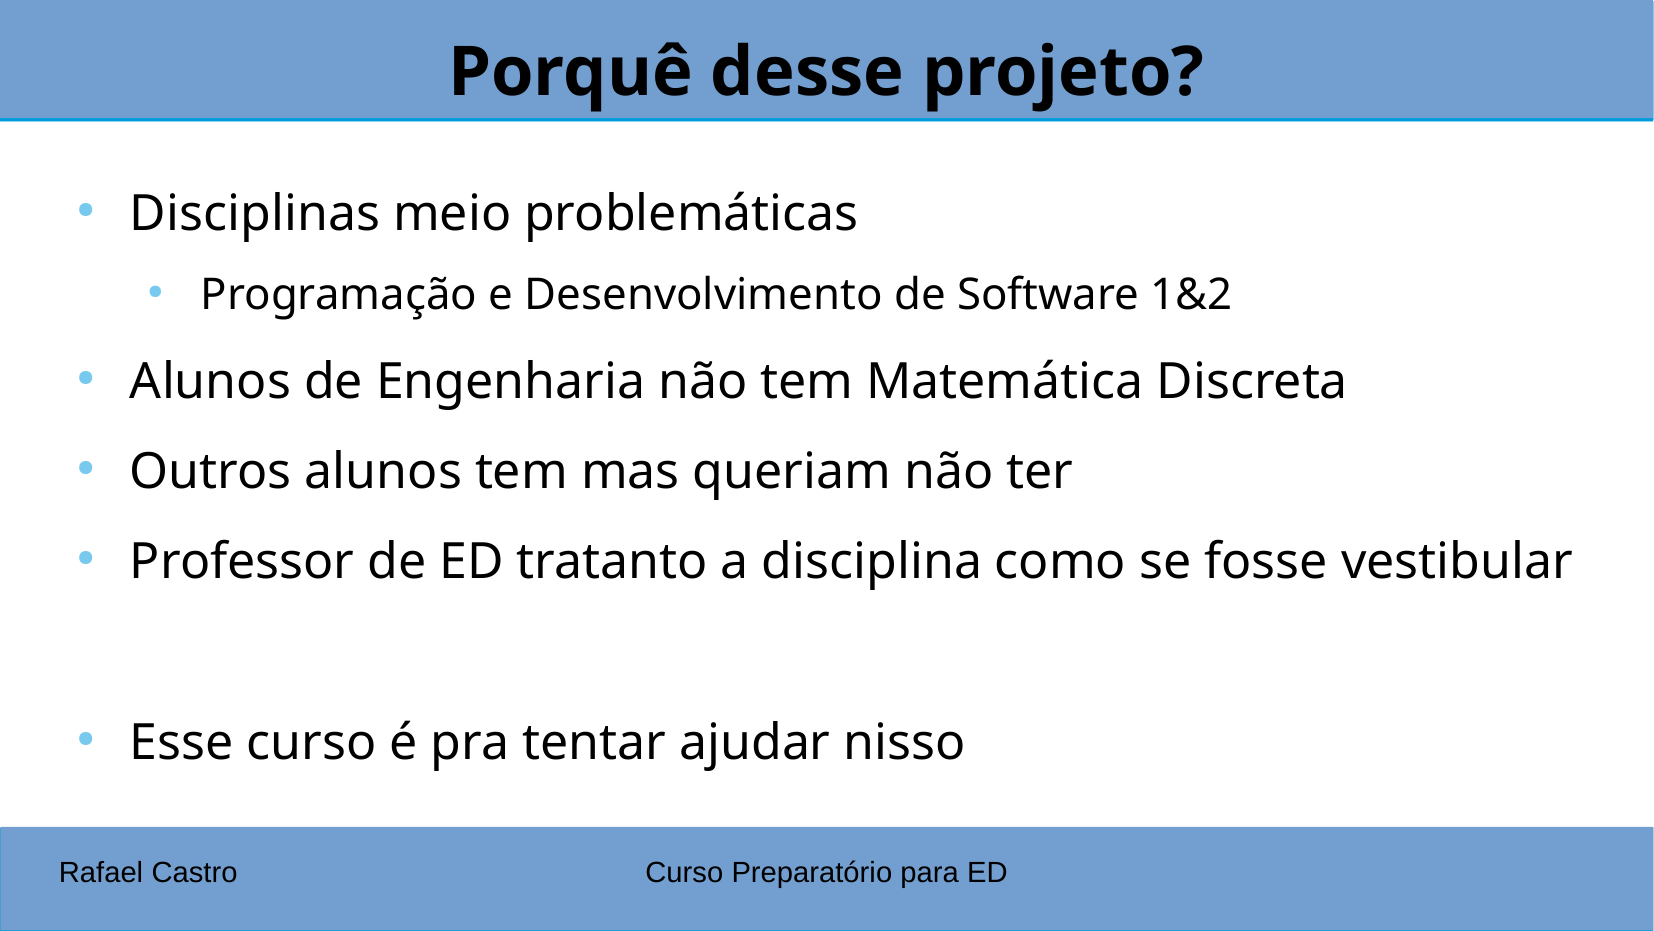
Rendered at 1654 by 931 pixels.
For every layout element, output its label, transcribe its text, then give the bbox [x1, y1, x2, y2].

list Disciplinas meio problemáticas Programação e Desenvolvimento de Software 1&2 Alunos de Engenharia não tem Matemática Discreta Outros alunos tem mas queriam não ter Professor de ED tratanto a disciplina como se fosse vestibular Esse curso é pra tentar ajudar nisso [59, 177, 1595, 768]
title Porquê desse projeto? [59, 21, 1595, 116]
